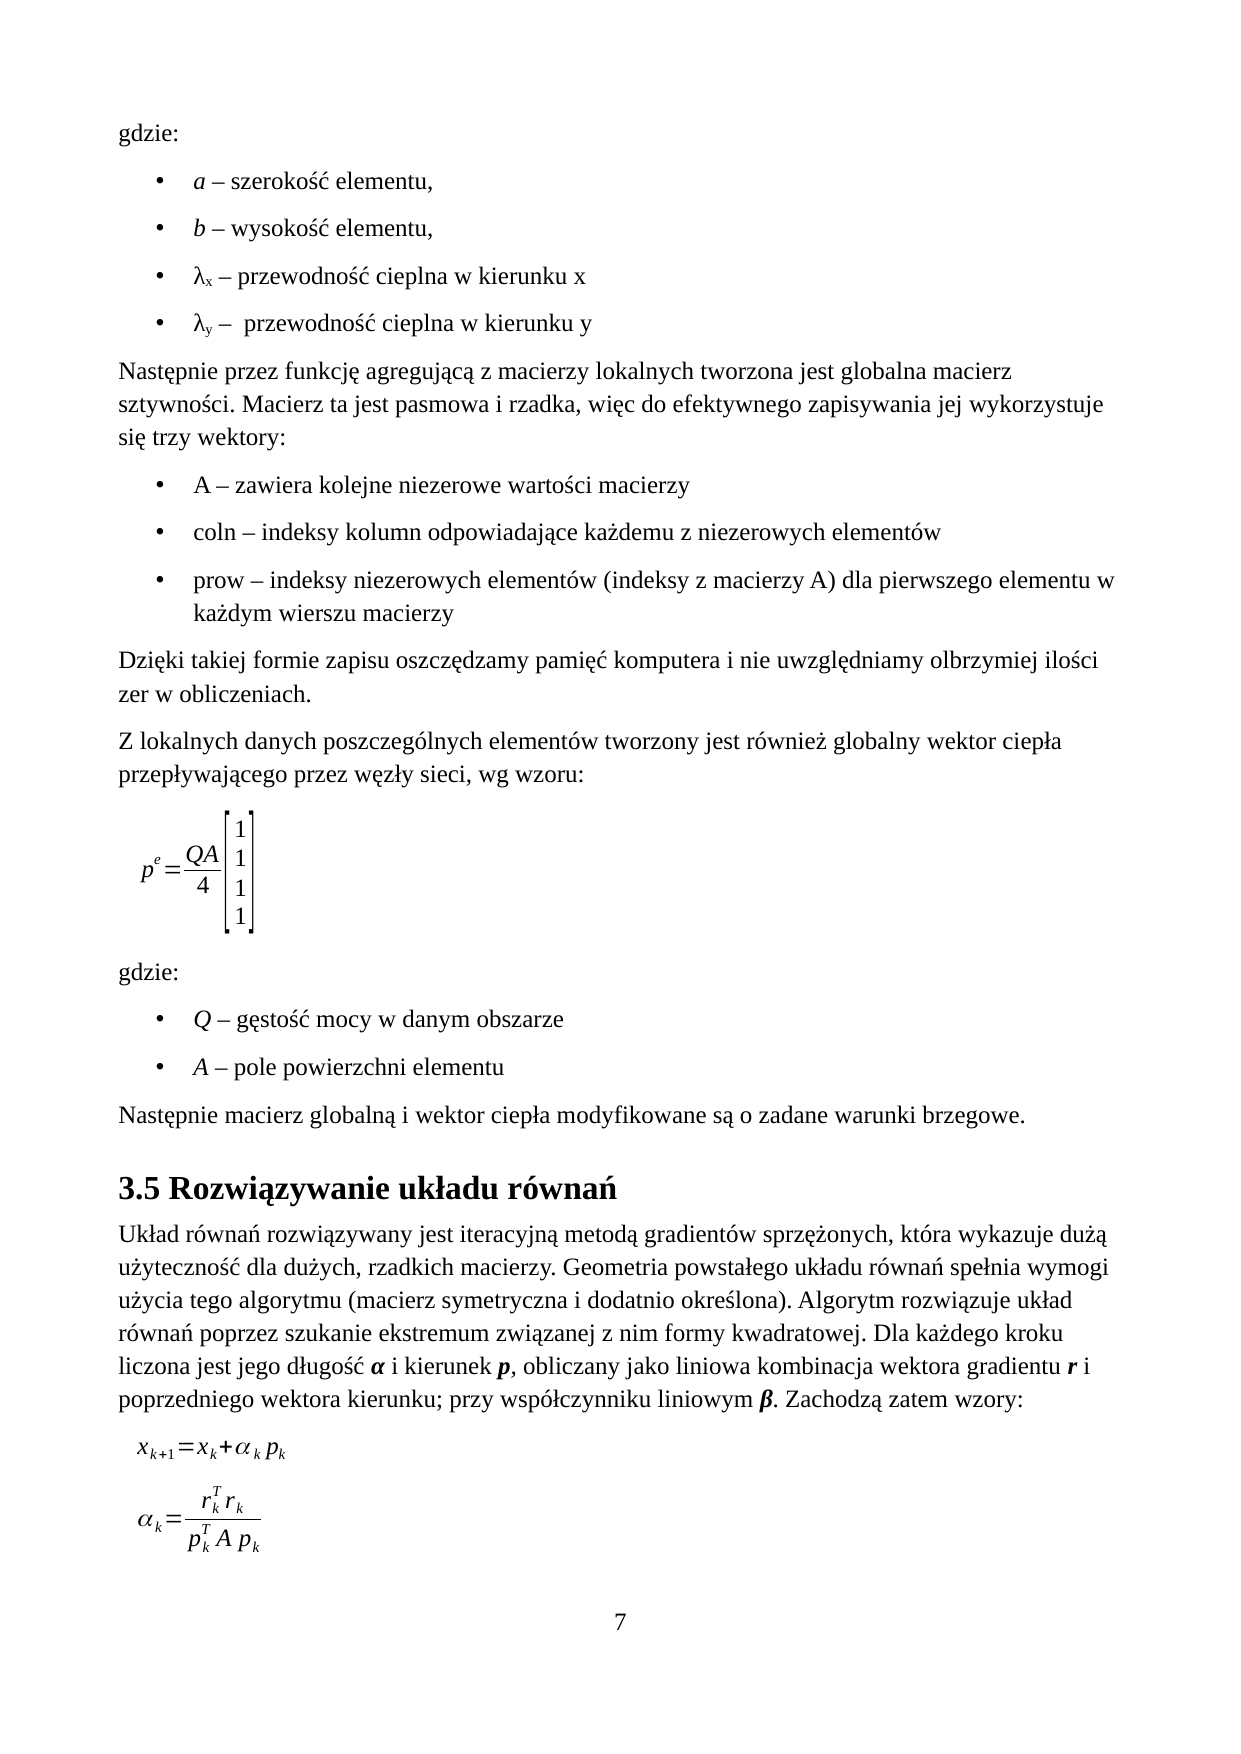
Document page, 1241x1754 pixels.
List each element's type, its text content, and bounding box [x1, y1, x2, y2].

list A – pole powierzchni elementu [156, 1052, 1122, 1081]
text Następnie macierz globalną i wektor ciepła modyfikowane są o zadane warunki brzegowe. [118, 1100, 1122, 1128]
list coln – indeksy kolumn odpowiadające każdemu z niezerowych elementów [156, 517, 1122, 546]
text Dzięki takiej formie zapisu oszczędzamy pamięć komputera i nie uwzględniamy olbrzymiej ilości zer w obliczeniach. [118, 646, 1122, 707]
text Układ równań rozwiązywany jest iteracyjną metodą gradientów sprzężonych, która wykazuje dużą użyteczność dla dużych, rzadkich macierzy. Geometria powstałego układu równań spełnia wymogi użycia tego algorytmu (macierz symetryczna i dodatnio określona). Algorytm rozwiązuje układ równań poprzez szukanie ekstremum związanej z nim formy kwadratowej. Dla każdego kroku liczona jest jego długość α i kierunek p, obliczany jako liniowa kombinacja wektora gradientu r i poprzedniego wektora kierunku; przy współczynniku liniowym β. Zachodzą zatem wzory: [118, 1219, 1122, 1413]
text gdzie: [118, 118, 1122, 147]
list a – szerokość elementu, [156, 166, 1122, 194]
text Z lokalnych danych poszczególnych elementów tworzony jest również globalny wektor ciepła przepływającego przez węzły sieci, wg wzoru: [118, 726, 1122, 788]
text Następnie przez funkcję agregującą z macierzy lokalnych tworzona jest globalna macierz sztywności. Macierz ta jest pasmowa i rzadka, więc do efektywnego zapisywania jej wykorzystuje się trzy wektory: [118, 356, 1122, 451]
list λy – przewodność cieplna w kierunku y [156, 308, 1122, 337]
list A – zawiera kolejne niezerowe wartości macierzy [156, 470, 1122, 498]
subtitle 3.5 Rozwiązywanie układu równań [118, 1168, 1122, 1207]
list λx – przewodność cieplna w kierunku x [156, 261, 1122, 290]
list Q – gęstość mocy w danym obszarze [156, 1004, 1122, 1033]
list b – wysokość elementu, [156, 213, 1122, 242]
text gdzie: [118, 957, 1122, 986]
list prow – indeksy niezerowych elementów (indeksy z macierzy A) dla pierwszego elementu w każdym wierszu macierzy [156, 565, 1122, 627]
